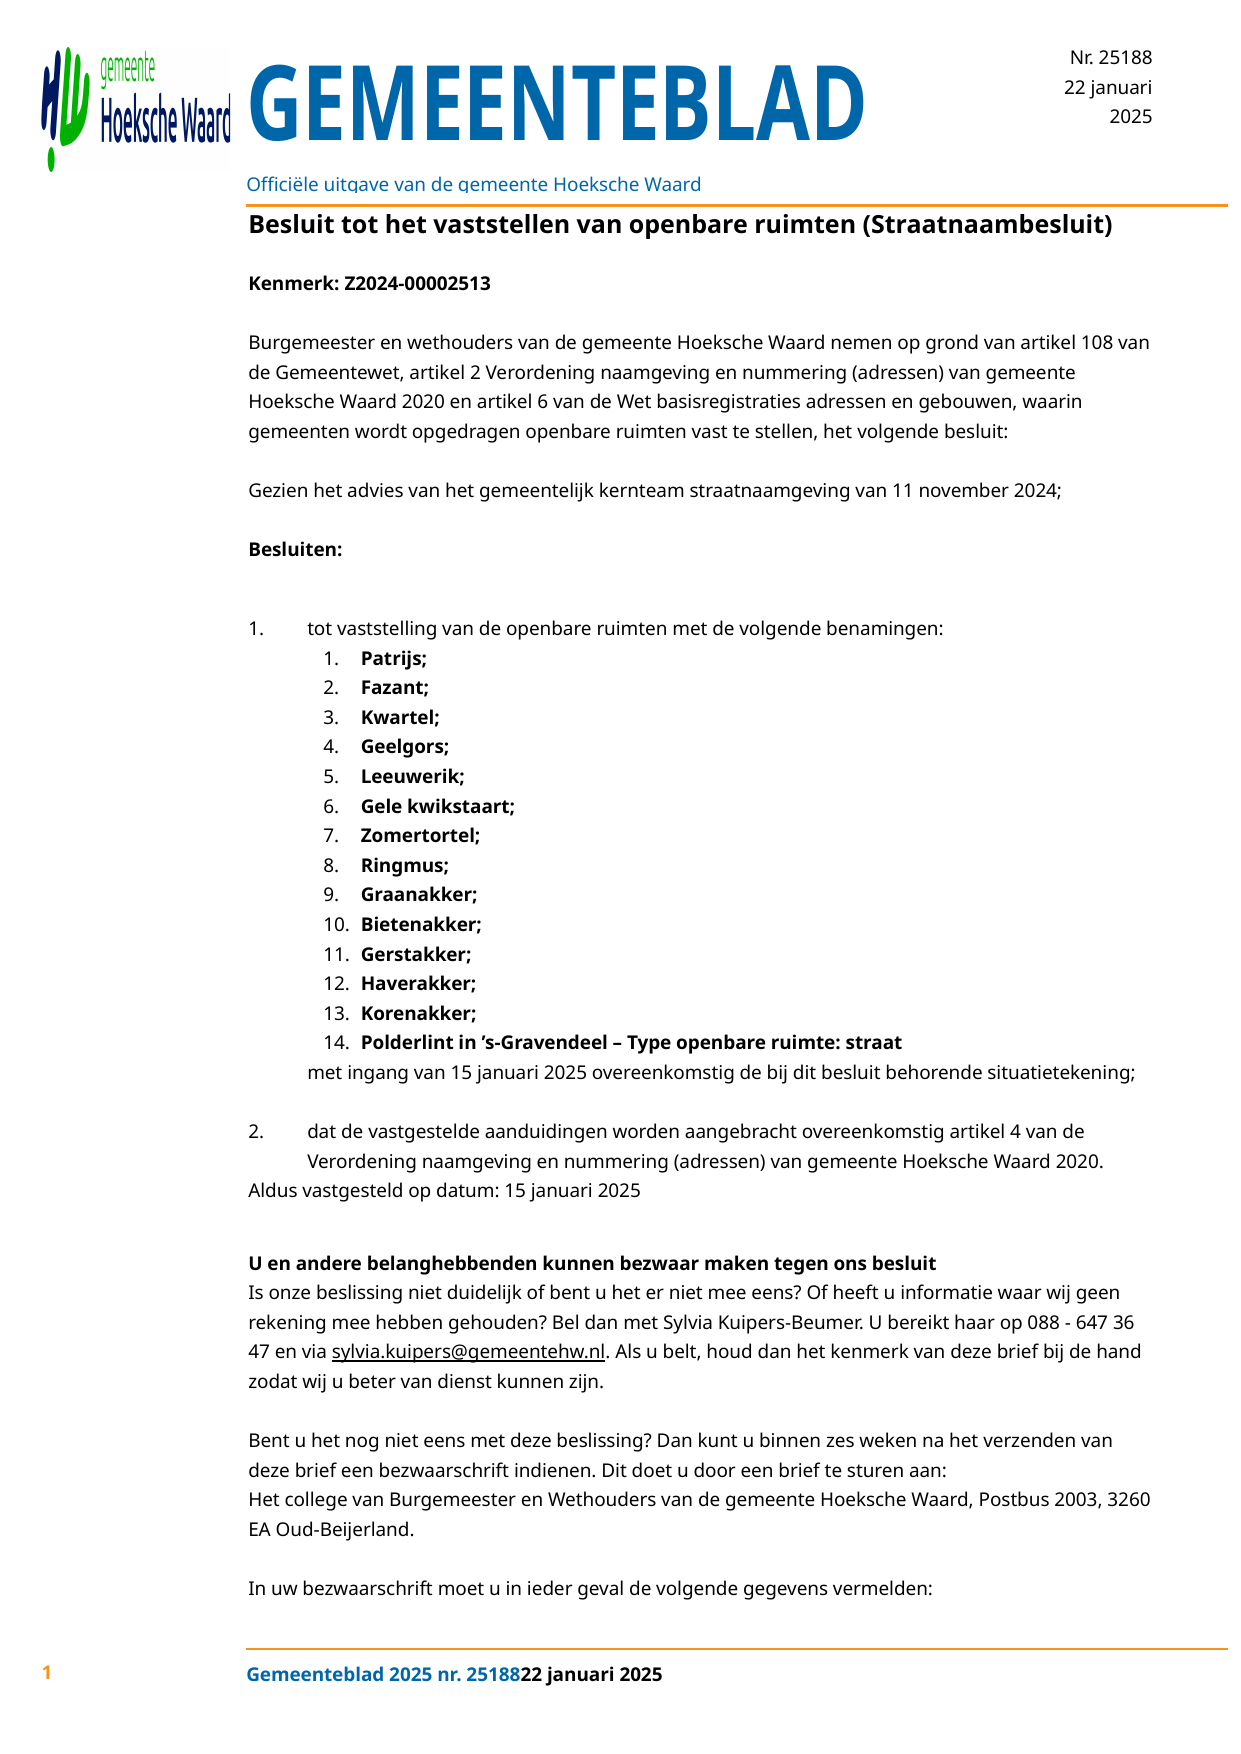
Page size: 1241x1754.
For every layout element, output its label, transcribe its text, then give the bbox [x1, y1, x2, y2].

list Bietenakker; [323, 911, 1152, 937]
list Geelgors; [323, 734, 1152, 759]
list Haverakker; [323, 970, 1152, 996]
text In uw bezwaarschrift moet u in ieder geval de volgende gegevens vermelden: [248, 1575, 1152, 1601]
list Korenakker; [323, 1000, 1152, 1026]
text Is onze beslissing niet duidelijk of bent u het er niet mee eens? Of heeft u informatie waar wij geen rekening mee hebben gehouden? Bel dan met Sylvia Kuipers-Beumer. U bereikt haar op 088 - 647 36 47 en via sylvia.kuipers@gemeentehw.nl. Als u belt, houd dan het kenmerk van deze brief bij de hand zodat wij u beter van dienst kunnen zijn. [248, 1279, 1152, 1394]
list Gele kwikstaart; [323, 793, 1152, 819]
list tot vaststelling van de openbare ruimten met de volgende benamingen: [248, 615, 1152, 641]
list met ingang van 15 januari 2025 overeenkomstig de bij dit besluit behorende situatietekening; [248, 1059, 1152, 1085]
list Graanakker; [323, 882, 1152, 907]
text U en andere belanghebbenden kunnen bezwaar maken tegen ons besluit [248, 1250, 1152, 1276]
text Kenmerk: Z2024-00002513 [248, 270, 1152, 296]
list dat de vastgestelde aanduidingen worden aangebracht overeenkomstig artikel 4 van de Verordening naamgeving en nummering (adressen) van gemeente Hoeksche Waard 2020. [248, 1118, 1152, 1174]
list Ringmus; [323, 852, 1152, 878]
text Besluit tot het vaststellen van openbare ruimten (Straatnaambesluit) [248, 207, 1152, 241]
text Bent u het nog niet eens met deze beslissing? Dan kunt u binnen zes weken na het verzenden van deze brief een bezwaarschrift indienen. Dit doet u door een brief te sturen aan: [248, 1427, 1152, 1483]
text Burgemeester en wethouders van de gemeente Hoeksche Waard nemen op grond van artikel 108 van de Gemeentewet, artikel 2 Verordening naamgeving en nummering (adressen) van gemeente Hoeksche Waard 2020 en artikel 6 van de Wet basisregistraties adressen en gebouwen, waarin gemeenten wordt opgedragen openbare ruimten vast te stellen, het volgende besluit: [248, 329, 1152, 444]
list Patrijs; [323, 645, 1152, 671]
list Gerstakker; [323, 941, 1152, 967]
list Polderlint in ’s-Gravendeel – Type openbare ruimte: straat [323, 1029, 1152, 1055]
list Zomertortel; [323, 822, 1152, 848]
text Gezien het advies van het gemeentelijk kernteam straatnaamgeving van 11 november 2024; [248, 477, 1152, 503]
text Aldus vastgesteld op datum: 15 januari 2025 [248, 1177, 1152, 1203]
picture [41, 47, 231, 172]
list Kwartel; [323, 704, 1152, 730]
list Leeuwerik; [323, 763, 1152, 789]
list Fazant; [323, 674, 1152, 700]
text Het college van Burgemeester en Wethouders van de gemeente Hoeksche Waard, Postbus 2003, 3260 EA Oud-Beijerland. [248, 1486, 1152, 1542]
text Besluiten: [248, 537, 1152, 562]
